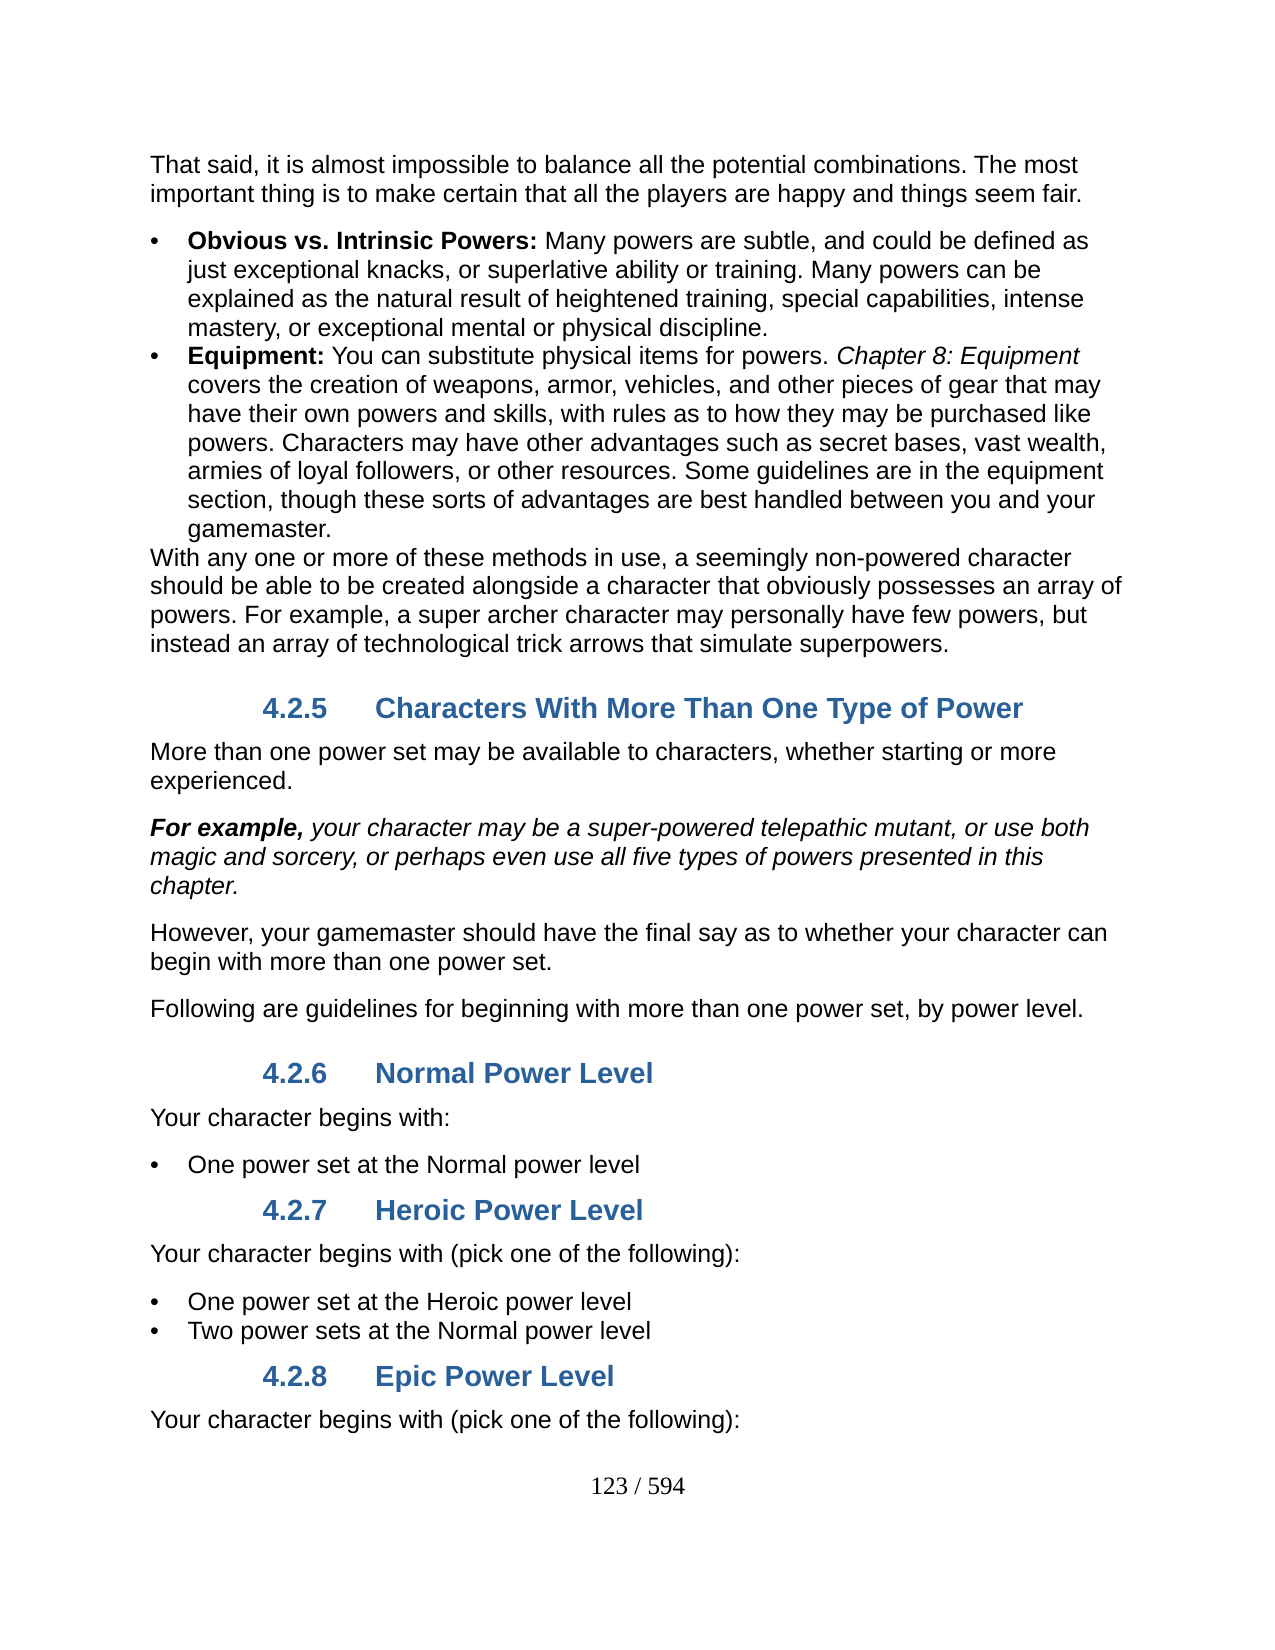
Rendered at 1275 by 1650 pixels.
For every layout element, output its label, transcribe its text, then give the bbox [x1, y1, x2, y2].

text Your character begins with (pick one of the following): [150, 1239, 1125, 1268]
text • One power set at the Normal power level [150, 1150, 1125, 1179]
text • Two power sets at the Normal power level [150, 1316, 1125, 1344]
text However, your gamemaster should have the final say as to whether your character can begin with more than one power set. [150, 918, 1125, 976]
text Your character begins with: [150, 1102, 1125, 1131]
text Following are guidelines for beginning with more than one power set, by power level. [150, 994, 1125, 1023]
subtitle Normal Power Level [262, 1056, 1125, 1090]
text Your character begins with (pick one of the following): [150, 1405, 1125, 1434]
text For example, your character may be a super-powered telepathic mutant, or use both magic and sorcery, or perhaps even use all five types of powers presented in this chapter. [150, 813, 1125, 899]
subtitle Heroic Power Level [262, 1193, 1125, 1227]
text More than one power set may be available to characters, whether starting or more experienced. [150, 737, 1125, 794]
subtitle Epic Power Level [262, 1359, 1125, 1392]
text That said, it is almost impossible to balance all the potential combinations. The most important thing is to make certain that all the players are happy and things seem fair. [150, 150, 1125, 207]
subtitle Characters With More Than One Type of Power [262, 691, 1125, 724]
text • One power set at the Heroic power level [150, 1287, 1125, 1316]
text With any one or more of these methods in use, a seemingly non-powered character should be able to be created alongside a character that obviously possesses an array of powers. For example, a super archer character may personally have few powers, but instead an array of technological trick arrows that simulate superpowers. [150, 542, 1125, 657]
text • Equipment: You can substitute physical items for powers. Chapter 8: Equipment covers the creation of weapons, armor, vehicles, and other pieces of gear that may have their own powers and skills, with rules as to how they may be purchased like powers. Characters may have other advantages such as secret bases, vast wealth, armies of loyal followers, or other resources. Some guidelines are in the equipment section, though these sorts of advantages are best handled between you and your gamemaster. [150, 341, 1125, 542]
text • Obvious vs. Intrinsic Powers: Many powers are subtle, and could be defined as just exceptional knacks, or superlative ability or training. Many powers can be explained as the natural result of heightened training, special capabilities, intense mastery, or exceptional mental or physical discipline. [150, 226, 1125, 341]
